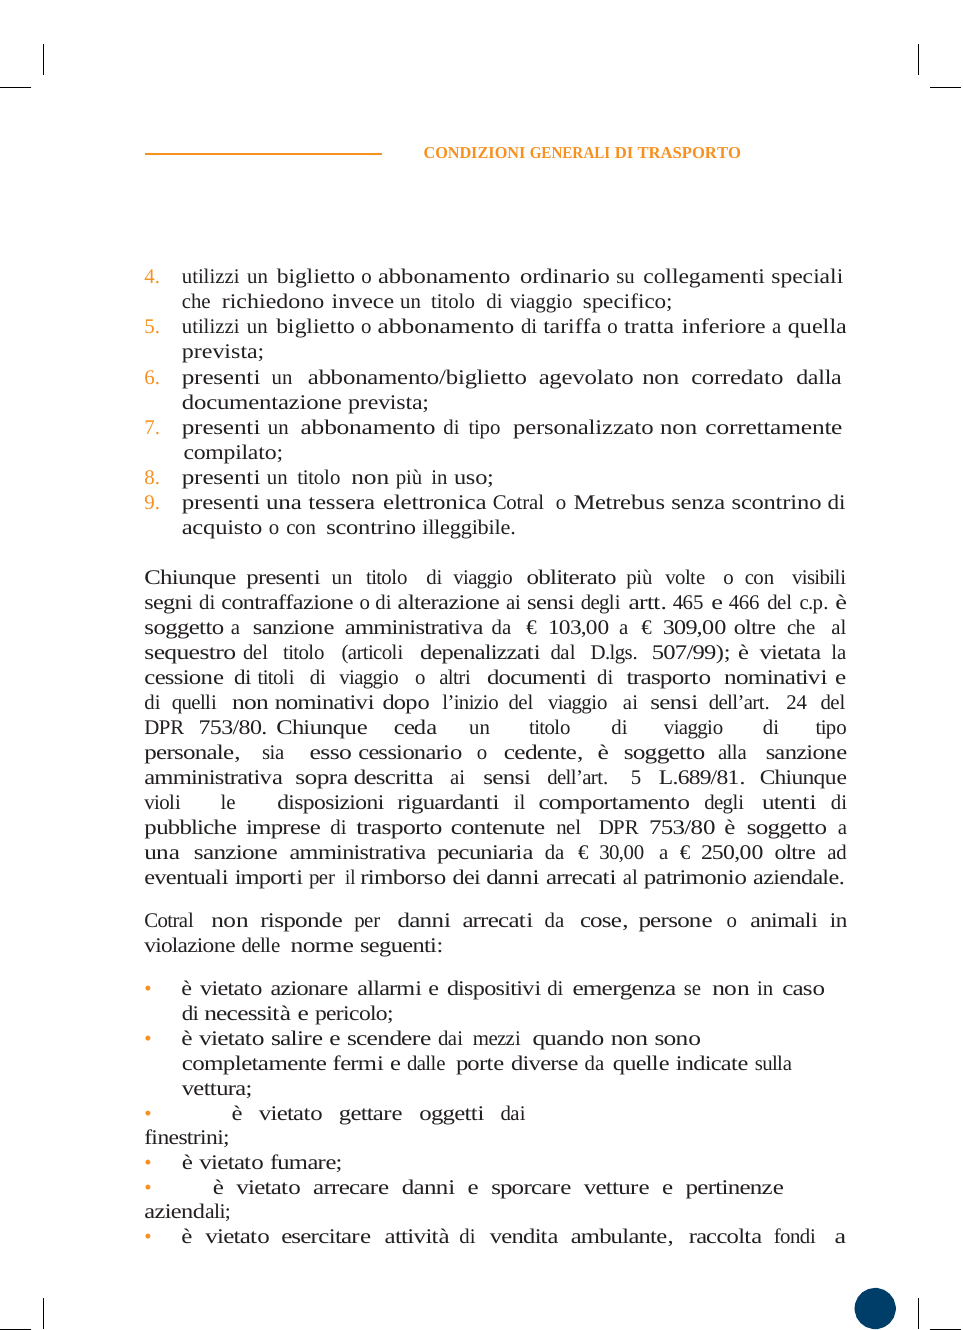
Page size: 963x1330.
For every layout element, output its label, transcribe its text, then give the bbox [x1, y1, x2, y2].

text • è vietato azionare allarmi e dispositivi di emergenza se non in caso di necessità e pericolo; [144, 976, 847, 1024]
text Cotral non risponde per danni arrecati da cose, persone o animali in [144, 908, 847, 932]
text • è vietato arrecare danni e sporcare vetture e pertinenze aziendali; [144, 1175, 784, 1223]
text prevista; [182, 339, 963, 363]
text • è vietato fumare; [144, 1150, 342, 1174]
text violazione delle norme seguenti: [144, 933, 444, 957]
text • è vietato gettare oggetti dai finestrini; [144, 1101, 526, 1149]
text 6. presenti un abbonamento/biglietto agevolato non corredato dalla documentazione prevista; [144, 364, 847, 414]
text CONDIZIONI GENERALI DI TRASPORTO [423, 143, 963, 162]
text 4. utilizzi un biglietto o abbonamento ordinario su collegamenti speciali che richiedono invece un titolo di viaggio specifico; [144, 264, 848, 313]
text compilato; [178, 440, 288, 464]
text Chiunque presenti un titolo di viaggio obliterato più volte o con visibili segni di contraffazione o di alterazione ai sensi degli artt. 465 e 466 del c.p. è soggetto a sanzione amministrativa da € 103,00 a € 309,00 oltre che al sequestro del titolo (articoli depenalizzati dal D.lgs. 507/99); è vietata la cessione di titoli di viaggio o altri documenti di trasporto nominativi e di quelli non nominativi dopo l’inizio del viaggio ai sensi dell’art. 24 del DPR 753/80. Chiunque ceda un titolo di viaggio di tipo personale, sia esso cessionario o cedente, è soggetto alla sanzione amministrativa sopra descritta ai sensi dell’art. 5 L.689/81. Chiunque violi le disposizioni riguardanti il comportamento degli utenti di pubbliche imprese di trasporto contenute nel DPR 753/80 è soggetto a una sanzione amministrativa pecuniaria da € 30,00 a € 250,00 oltre ad eventuali importi per il rimborso dei danni arrecati al patrimonio aziendale. [144, 565, 847, 889]
text 7. presenti un abbonamento di tipo personalizzato non correttamente [144, 414, 847, 439]
text • è vietato salire e scendere dai mezzi quando non sono completamente fermi e dalle porte diverse da quelle indicate sulla vettura; [144, 1026, 847, 1099]
text 8. presenti un titolo non più in uso; [144, 465, 497, 489]
text 9. presenti una tessera elettronica Cotral o Metrebus senza scontrino di acquisto o con scontrino illeggibile. [144, 490, 847, 539]
text 5. utilizzi un biglietto o abbonamento di tariffa o tratta inferiore a quella [144, 314, 848, 338]
text • è vietato esercitare attività di vendita ambulante, raccolta fondi a [144, 1224, 848, 1248]
